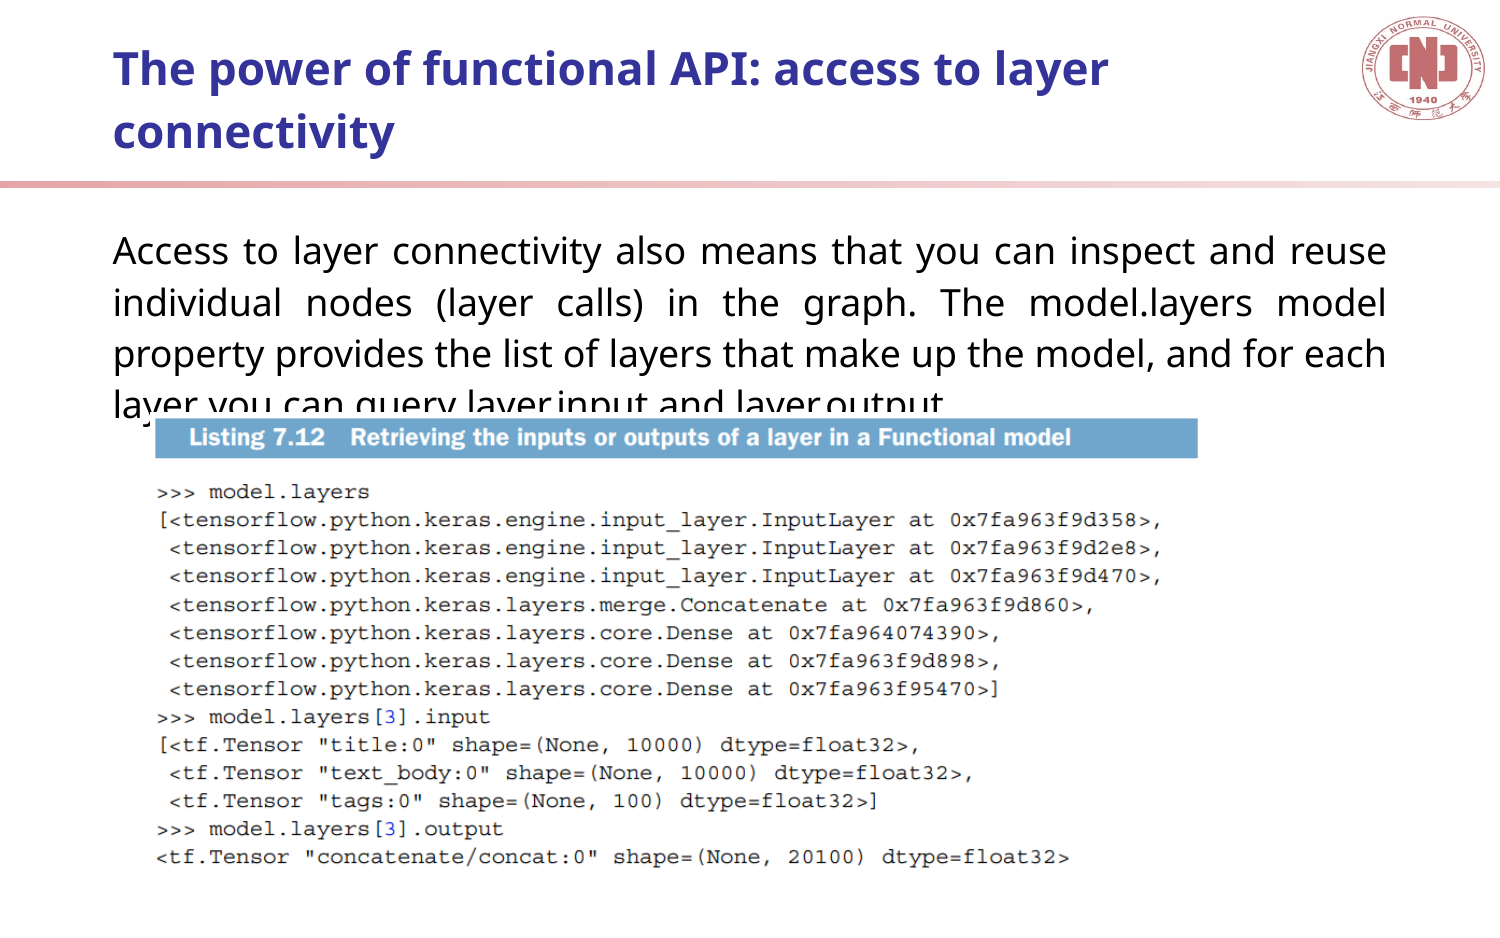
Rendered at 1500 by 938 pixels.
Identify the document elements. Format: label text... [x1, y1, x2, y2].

title The power of functional API: access to layer connectivity [112, 37, 1351, 162]
picture [1360, 15, 1486, 121]
picture [150, 412, 1201, 875]
list Access to layer connectivity also means that you can inspect and reuse individual nodes (layer calls) in the graph. The model.layers model property provides the list of layers that make up the model, and for each layer you can query layer.input and layer.output. [112, 225, 1388, 788]
